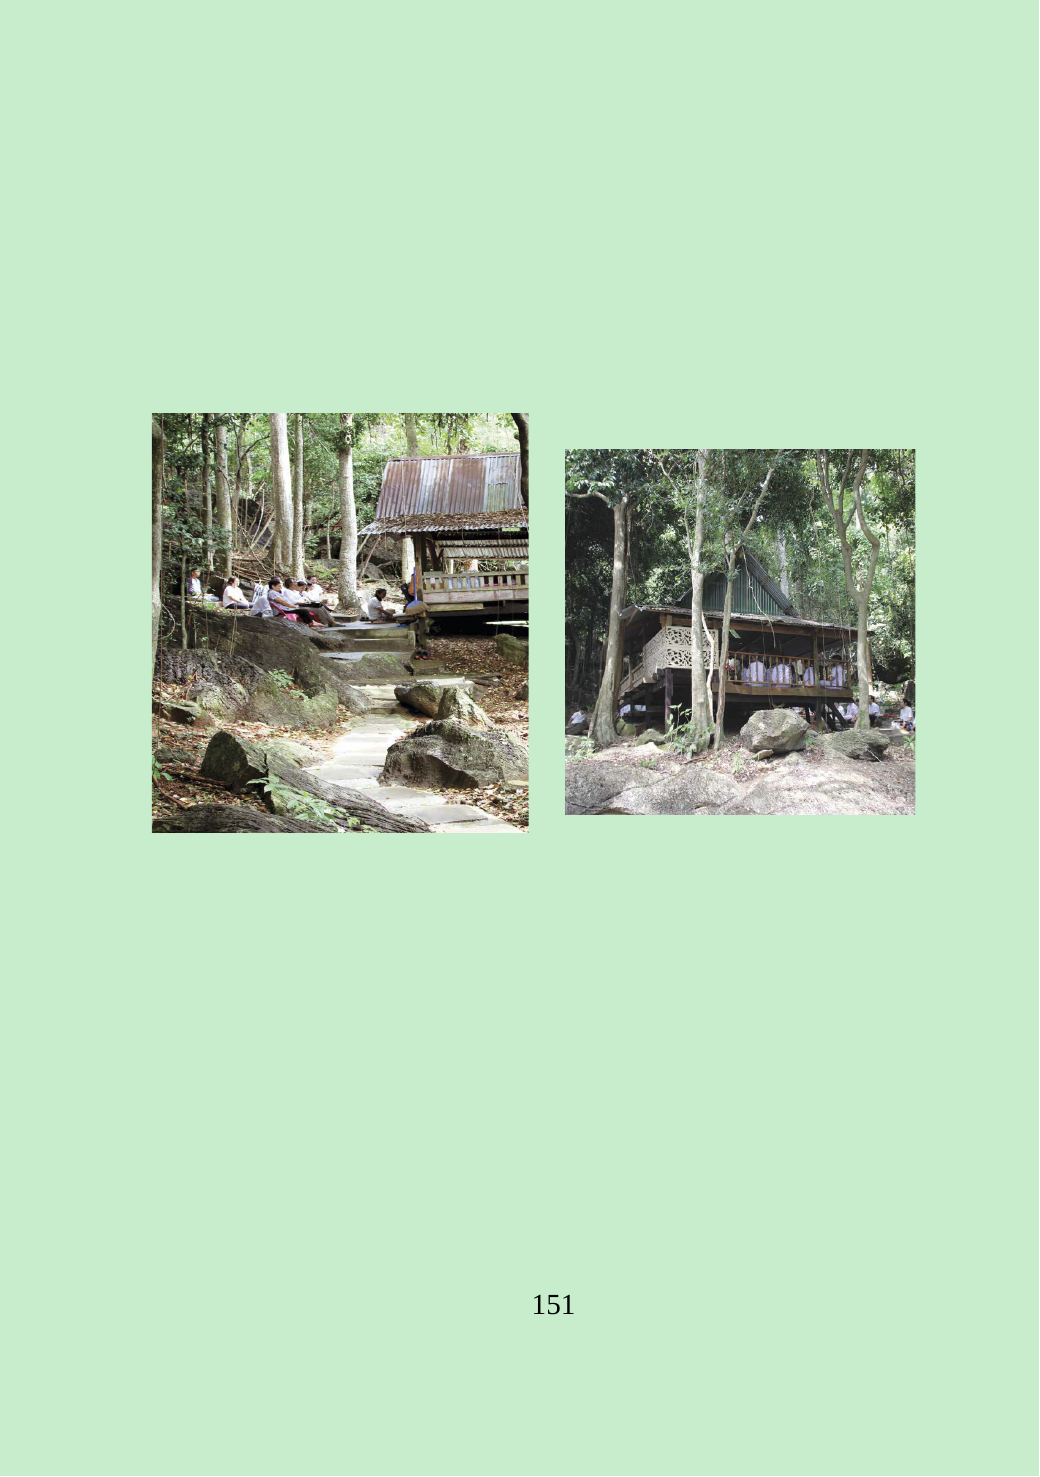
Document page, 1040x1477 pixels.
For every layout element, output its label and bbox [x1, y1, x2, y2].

picture [151, 413, 529, 833]
picture [565, 449, 916, 815]
